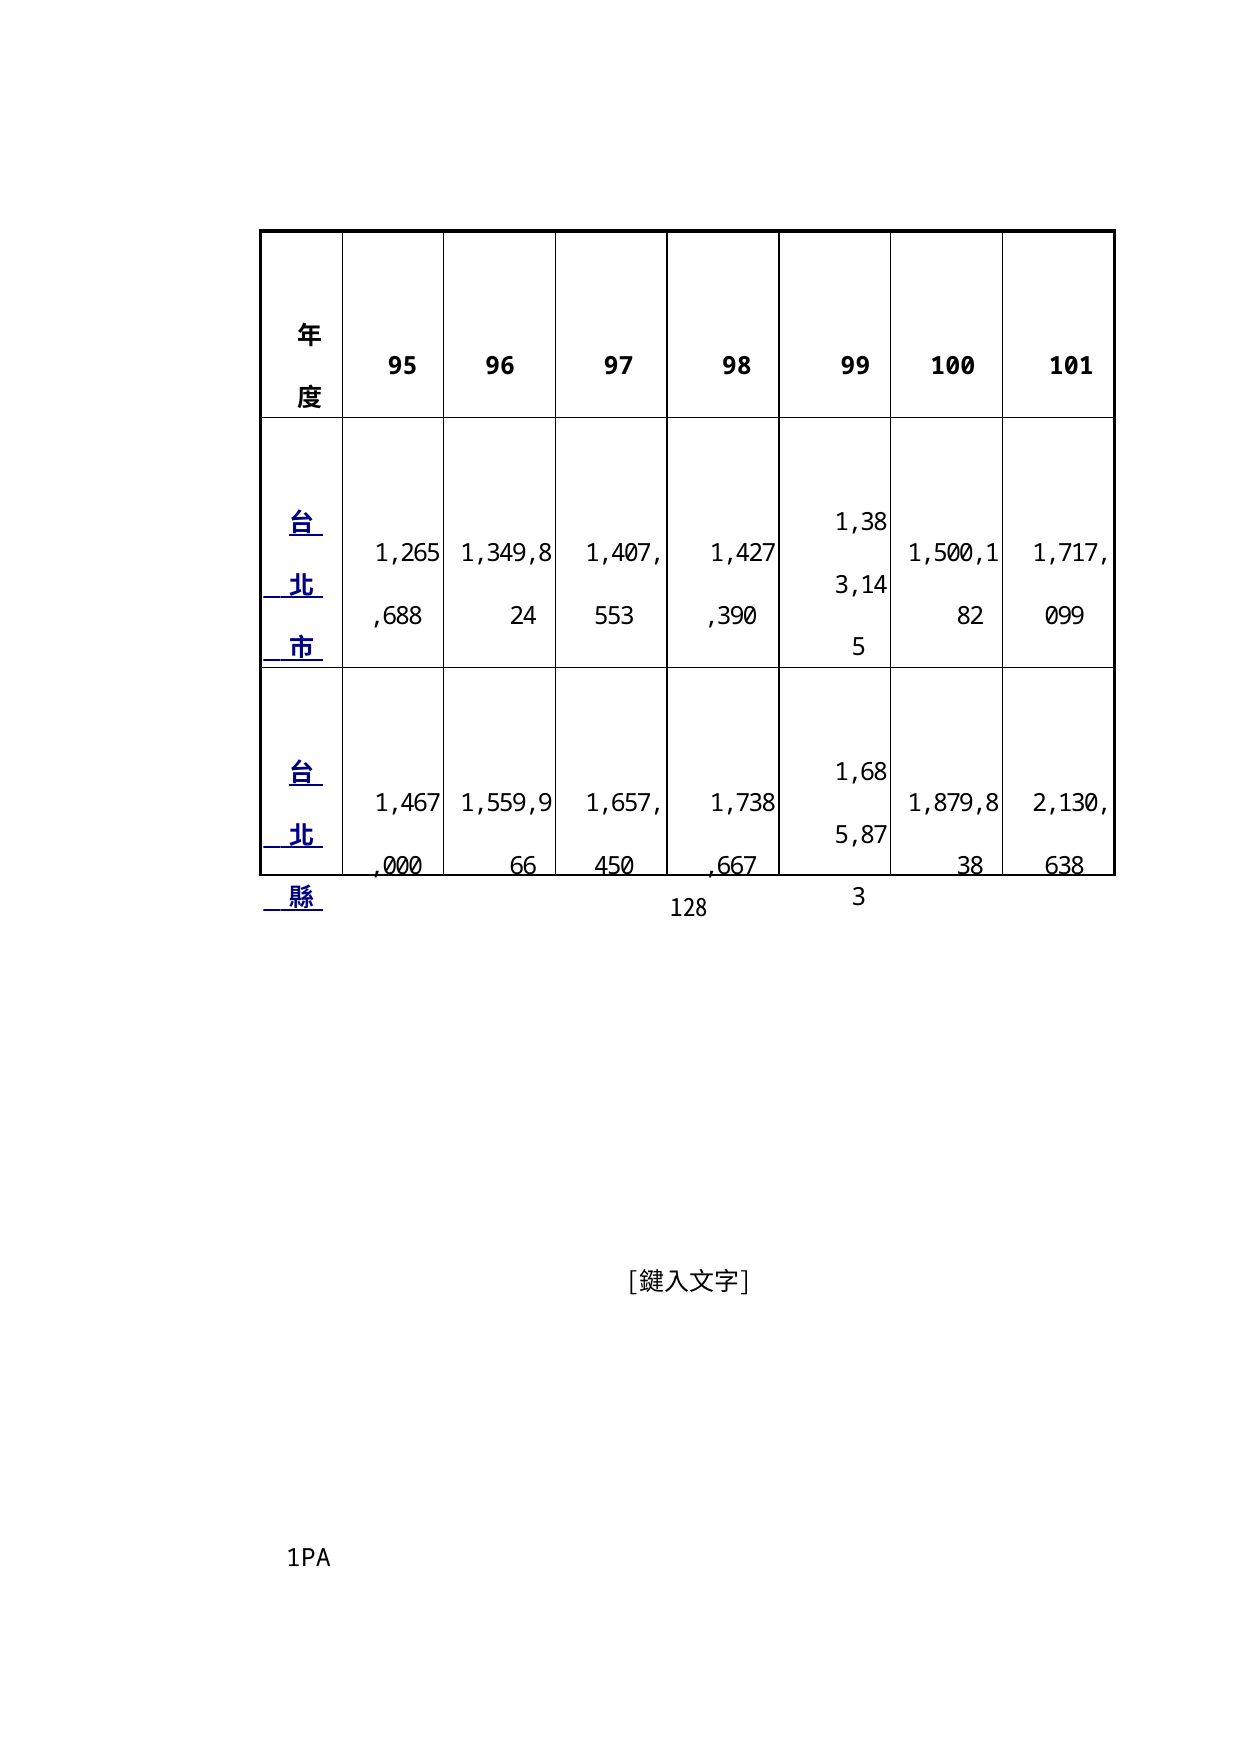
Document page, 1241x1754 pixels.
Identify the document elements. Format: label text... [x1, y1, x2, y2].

table_cell 1,717,099 [1003, 418, 1113, 667]
table_cell 1,427,390 [668, 418, 778, 667]
table_cell 1,879,838 [891, 668, 1002, 874]
table_cell 1,383,145 [780, 418, 890, 667]
table_cell 2,130,638 [1003, 668, 1113, 874]
table_header 98 [668, 233, 778, 417]
table_header 96 [444, 233, 555, 417]
table_cell 1,349,824 [444, 418, 555, 667]
table_cell 1,265,688 [343, 418, 443, 667]
table_header 95 [343, 233, 443, 417]
table_header 97 [556, 233, 666, 417]
table_header 年度 [262, 233, 342, 417]
table_cell 1,685,873 [780, 668, 890, 874]
table_cell 1,500,182 [891, 418, 1002, 667]
table_cell 1,738,667 [668, 668, 778, 874]
table_cell 1,467,000 [343, 668, 443, 874]
table_cell 台北縣 [262, 668, 342, 874]
table_cell 1,657,450 [556, 668, 666, 874]
table_cell 1,407,553 [556, 418, 666, 667]
table_header 101 [1003, 233, 1113, 417]
table_header 99 [780, 233, 890, 417]
table_header 100 [891, 233, 1002, 417]
table_cell 台北市 [262, 418, 342, 667]
table_cell 1,559,966 [444, 668, 555, 874]
